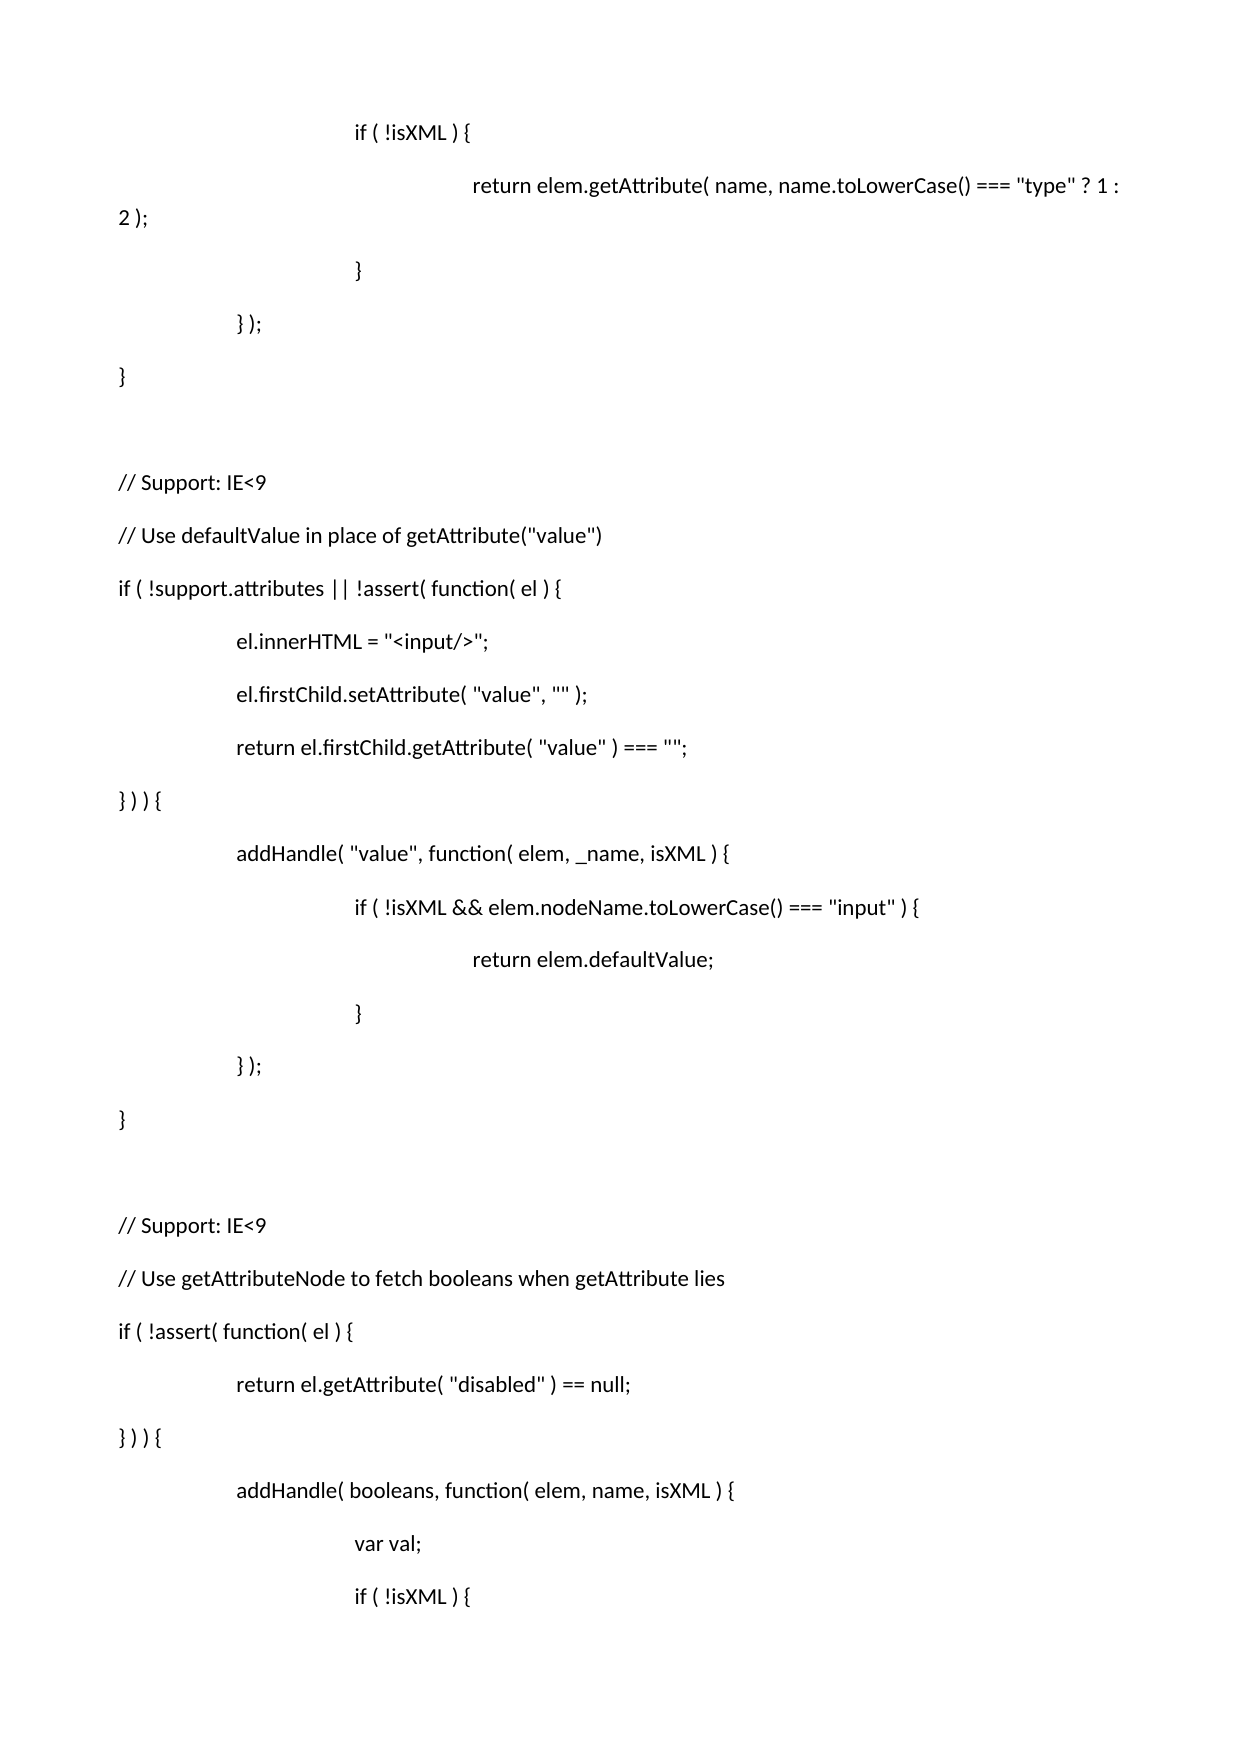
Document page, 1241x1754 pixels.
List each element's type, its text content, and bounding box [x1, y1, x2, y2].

text } [118, 1105, 1122, 1133]
text var val; [118, 1529, 1122, 1557]
text } [118, 256, 1122, 284]
text } ) ) { [118, 1423, 1122, 1451]
text return el.firstChild.getAttribute( "value" ) === ""; [118, 733, 1122, 762]
text if ( !support.attributes || !assert( function( el ) { [118, 574, 1122, 602]
text el.innerHTML = "<input/>"; [118, 627, 1122, 656]
text addHandle( booleans, function( elem, name, isXML ) { [118, 1476, 1122, 1504]
text addHandle( "value", function( elem, _name, isXML ) { [118, 839, 1122, 868]
text } ); [118, 309, 1122, 337]
text // Support: IE<9 [118, 468, 1122, 496]
text } [118, 362, 1122, 390]
text if ( !isXML ) { [118, 1582, 1122, 1610]
text } ); [118, 1052, 1122, 1080]
text if ( !assert( function( el ) { [118, 1317, 1122, 1345]
text if ( !isXML && elem.nodeName.toLowerCase() === "input" ) { [118, 893, 1122, 921]
text return el.getAttribute( "disabled" ) == null; [118, 1370, 1122, 1398]
text } ) ) { [118, 787, 1122, 814]
text if ( !isXML ) { [118, 118, 1122, 146]
text // Use getAttributeNode to fetch booleans when getAttribute lies [118, 1264, 1122, 1292]
text el.firstChild.setAttribute( "value", "" ); [118, 681, 1122, 708]
text return elem.defaultValue; [118, 946, 1122, 974]
text } [118, 999, 1122, 1027]
text return elem.getAttribute( name, name.toLowerCase() === "type" ? 1 : 2 ); [118, 171, 1122, 231]
text // Use defaultValue in place of getAttribute("value") [118, 521, 1122, 549]
text // Support: IE<9 [118, 1211, 1122, 1239]
